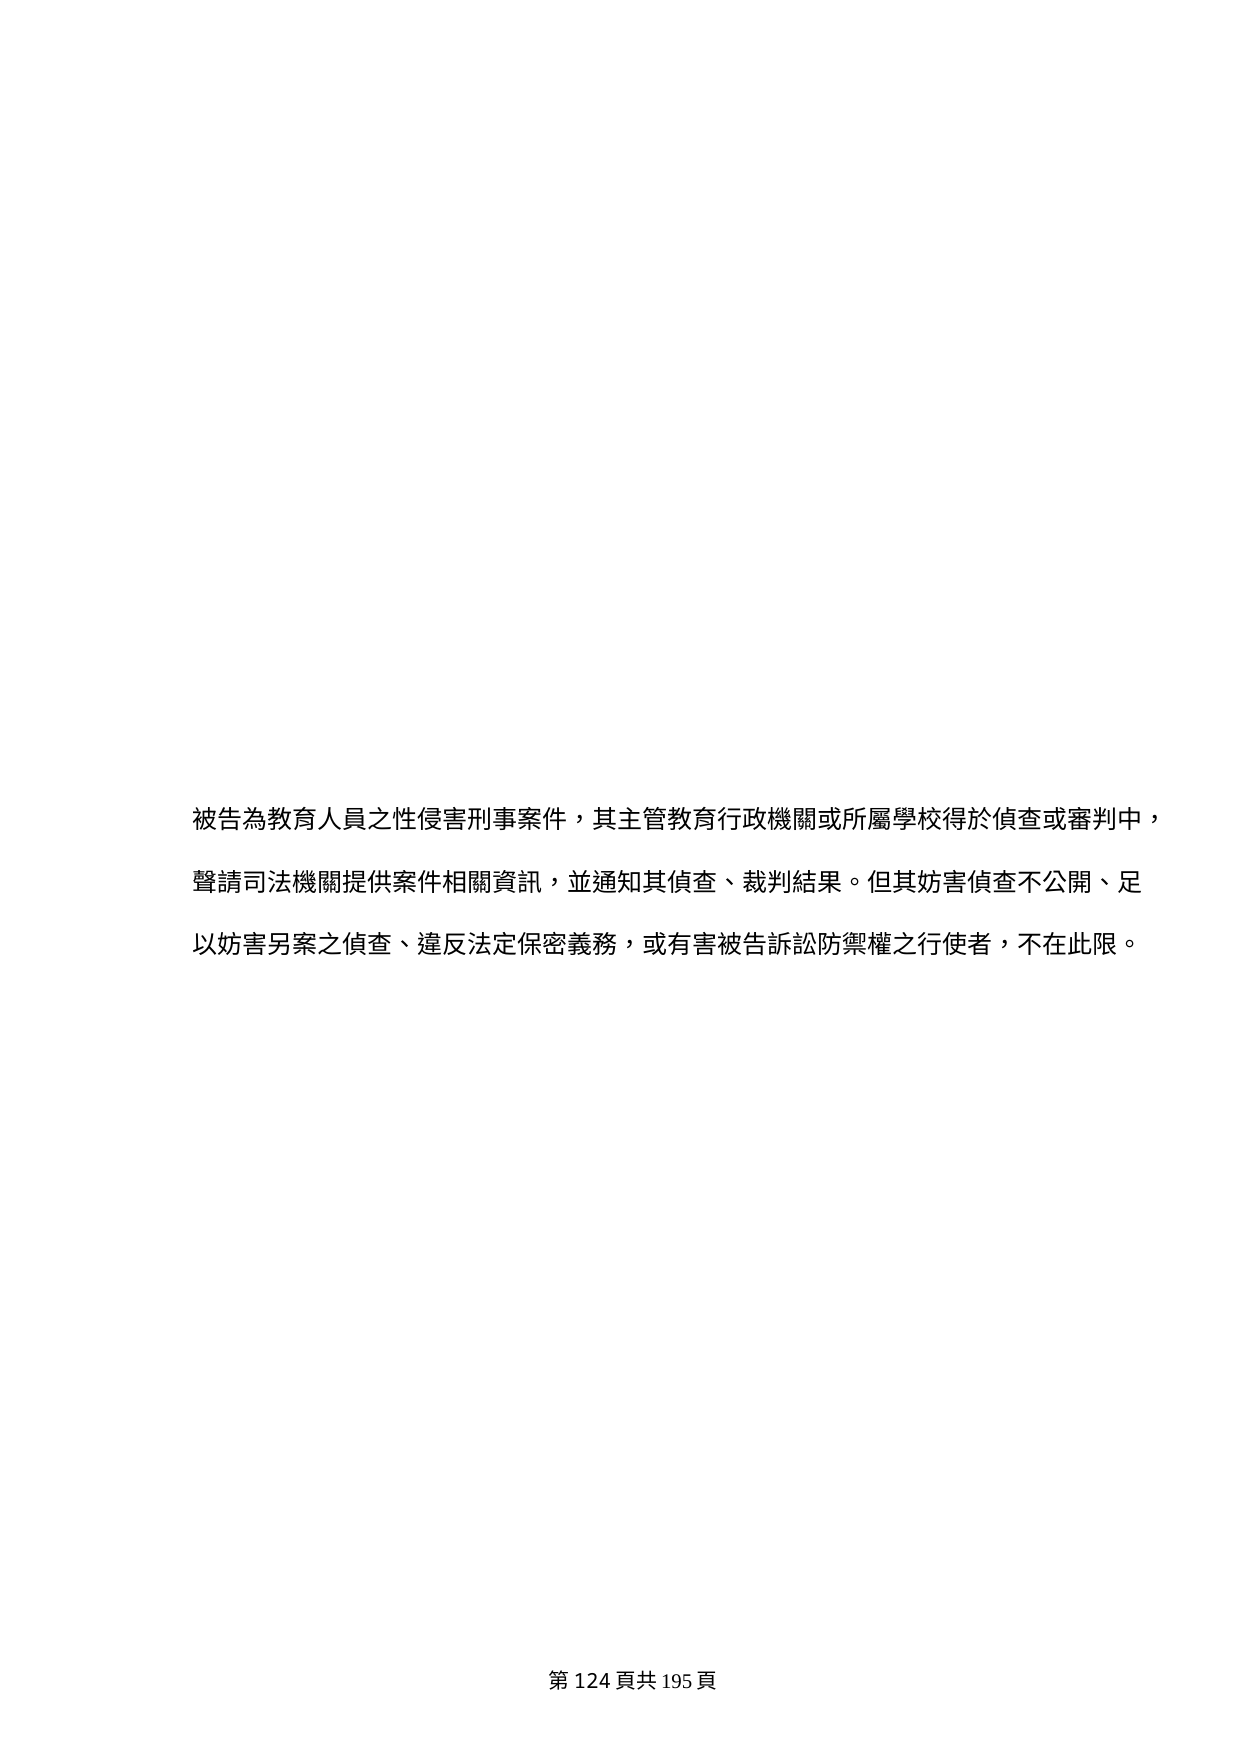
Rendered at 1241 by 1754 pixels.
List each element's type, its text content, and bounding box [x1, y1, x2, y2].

text 被告為教育人員之性侵害刑事案件，其主管教育行政機關或所屬學校得於偵查或審判中，聲請司法機關提供案件相關資訊，並通知其偵查、裁判結果。但其妨害偵查不公開、足以妨害另案之偵查、違反法定保密義務，或有害被告訴訟防禦權之行使者，不在此限。 [192, 776, 1152, 963]
